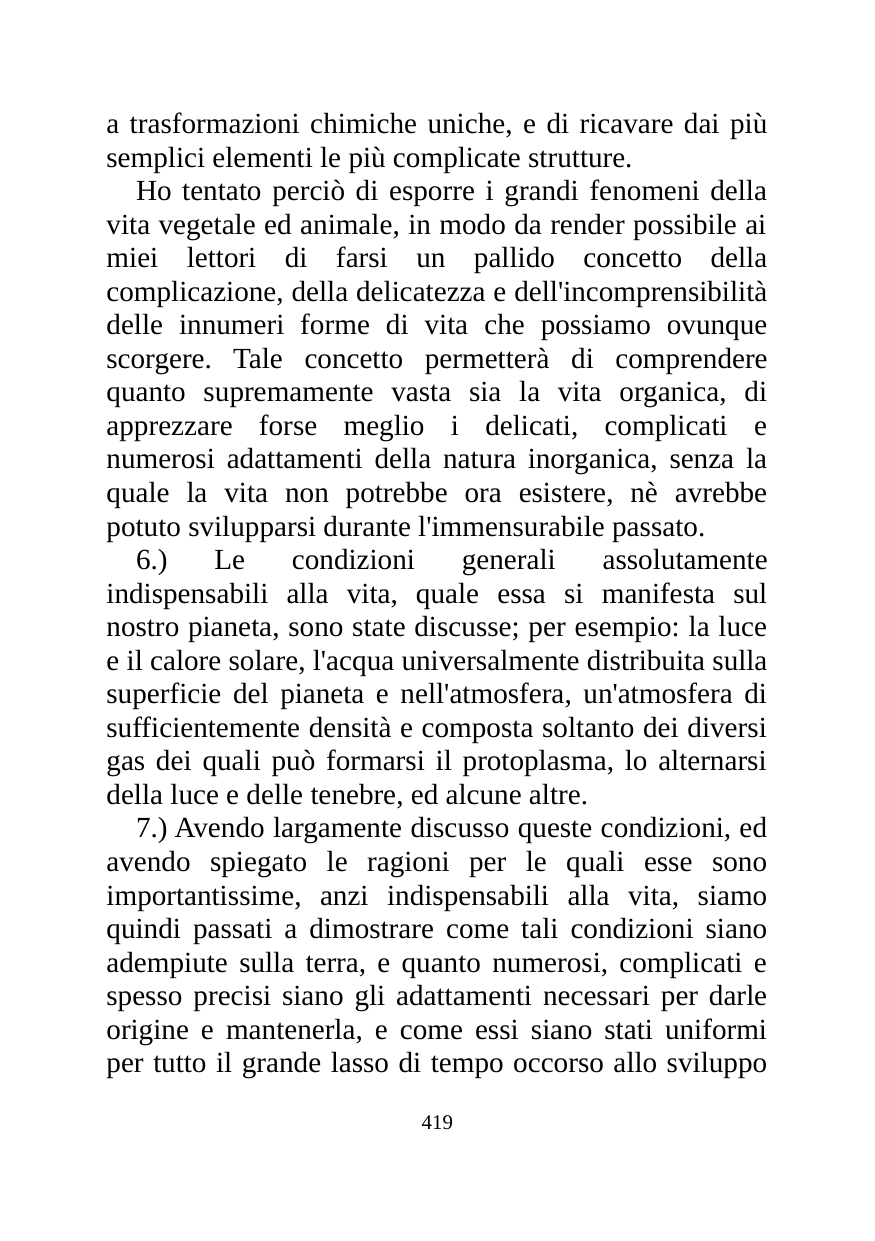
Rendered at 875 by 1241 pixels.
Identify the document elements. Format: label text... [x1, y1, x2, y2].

text Ho tentato perciò di esporre i grandi fenomeni della vita vegetale ed animale, in modo da render possibile ai miei lettori di farsi un pallido concetto della complicazione, della delicatezza e dell'incomprensibilità delle innumeri forme di vita che possiamo ovunque scorgere. Tale concetto permetterà di comprendere quanto supremamente vasta sia la vita organica, di apprezzare forse meglio i delicati, complicati e numerosi adattamenti della natura inorganica, senza la quale la vita non potrebbe ora esistere, nè avrebbe potuto svilupparsi durante l'immensurabile passato. [106, 173, 768, 542]
text a trasformazioni chimiche uniche, e di ricavare dai più semplici elementi le più complicate strutture. [106, 106, 768, 173]
text 7.) Avendo largamente discusso queste condizioni, ed avendo spiegato le ragioni per le quali esse sono importantissime, anzi indispensabili alla vita, siamo quindi passati a dimostrare come tali condizioni siano adempiute sulla terra, e quanto numerosi, complicati e spesso precisi siano gli adattamenti necessari per darle origine e mantenerla, e come essi siano stati uniformi per tutto il grande lasso di tempo occorso allo sviluppo [106, 811, 768, 1079]
text 6.) Le condizioni generali assolutamente indispensabili alla vita, quale essa si manifesta sul nostro pianeta, sono state discusse; per esempio: la luce e il calore solare, l'acqua universalmente distribuita sulla superficie del pianeta e nell'atmosfera, un'atmosfera di sufficientemente densità e composta soltanto dei diversi gas dei quali può formarsi il protoplasma, lo alternarsi della luce e delle tenebre, ed alcune altre. [106, 542, 768, 811]
